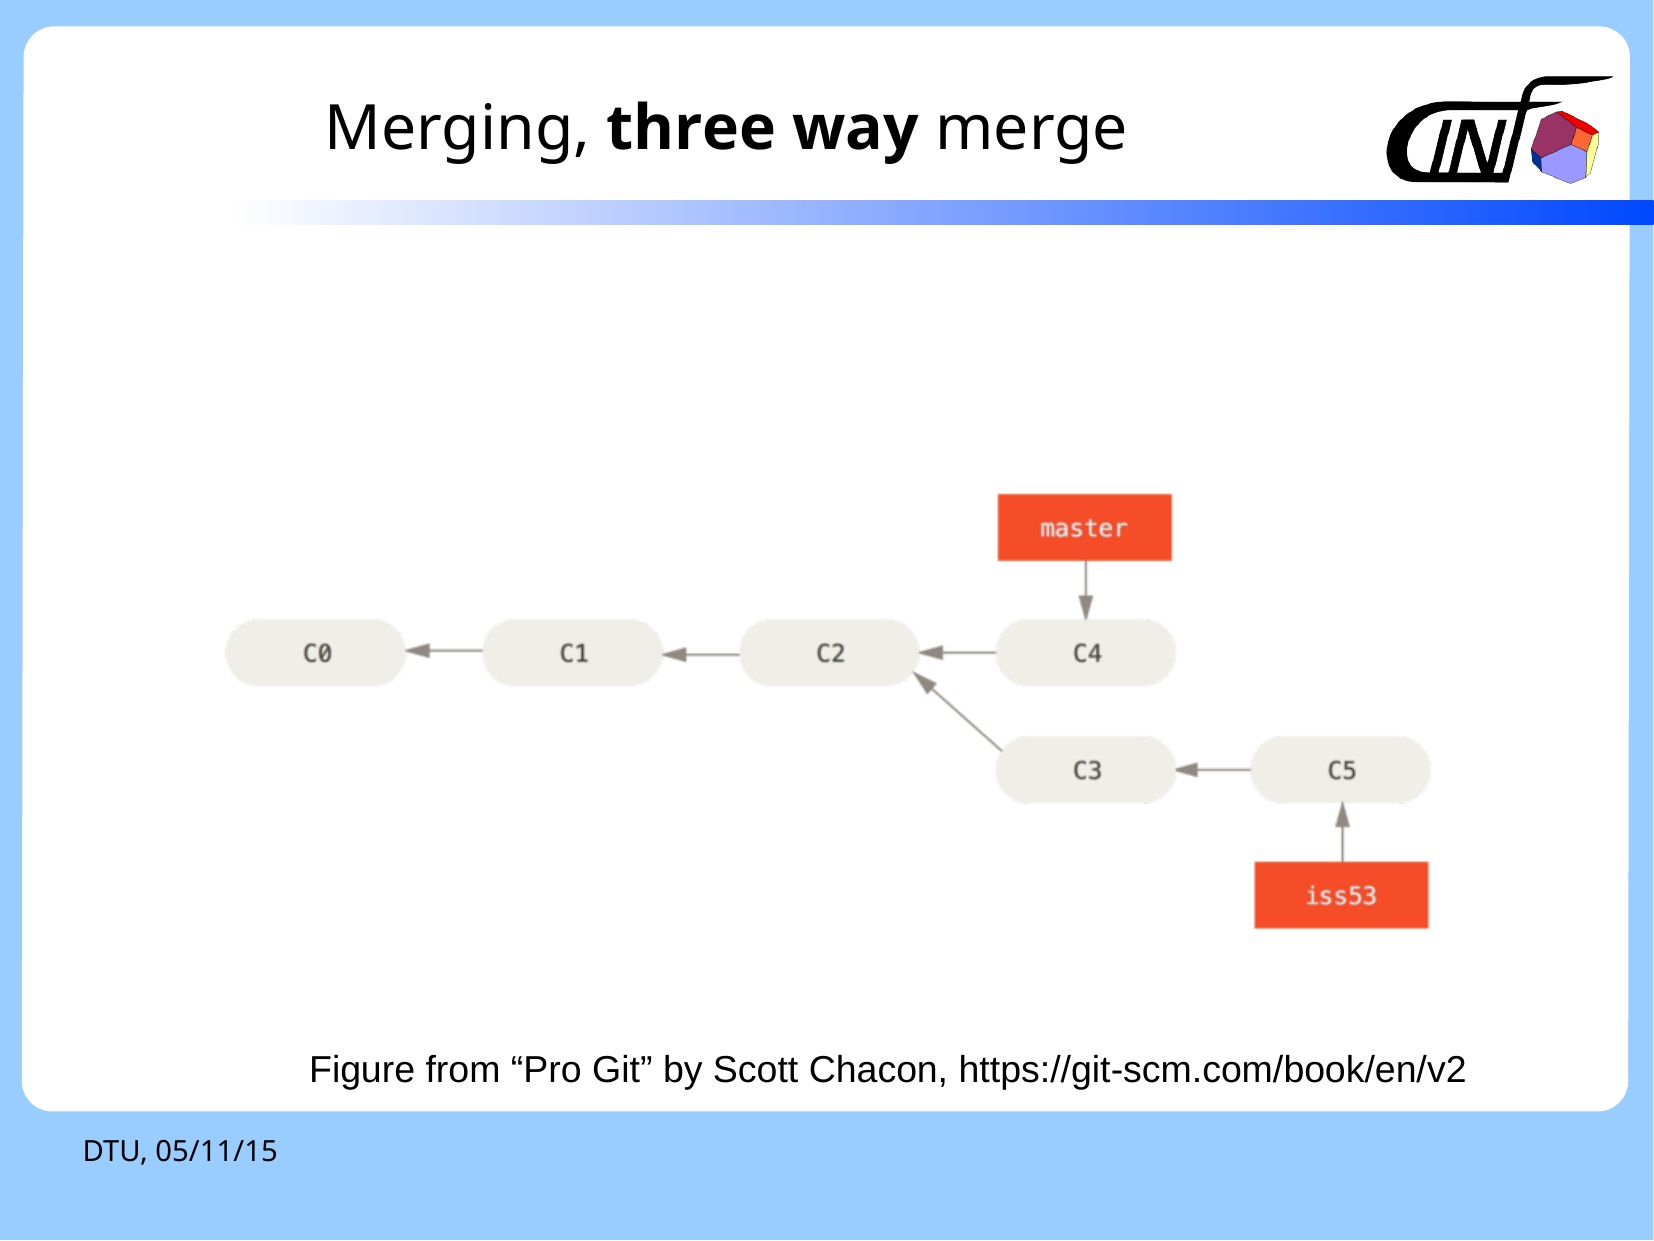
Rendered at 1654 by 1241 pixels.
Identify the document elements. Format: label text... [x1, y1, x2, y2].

picture [202, 355, 1453, 951]
text_box Figure from “Pro Git” by Scott Chacon, https://git-scm.com/book/en/v2 [294, 1041, 1483, 1099]
title Merging, three way merge [82, 49, 1371, 201]
picture [1386, 76, 1613, 184]
